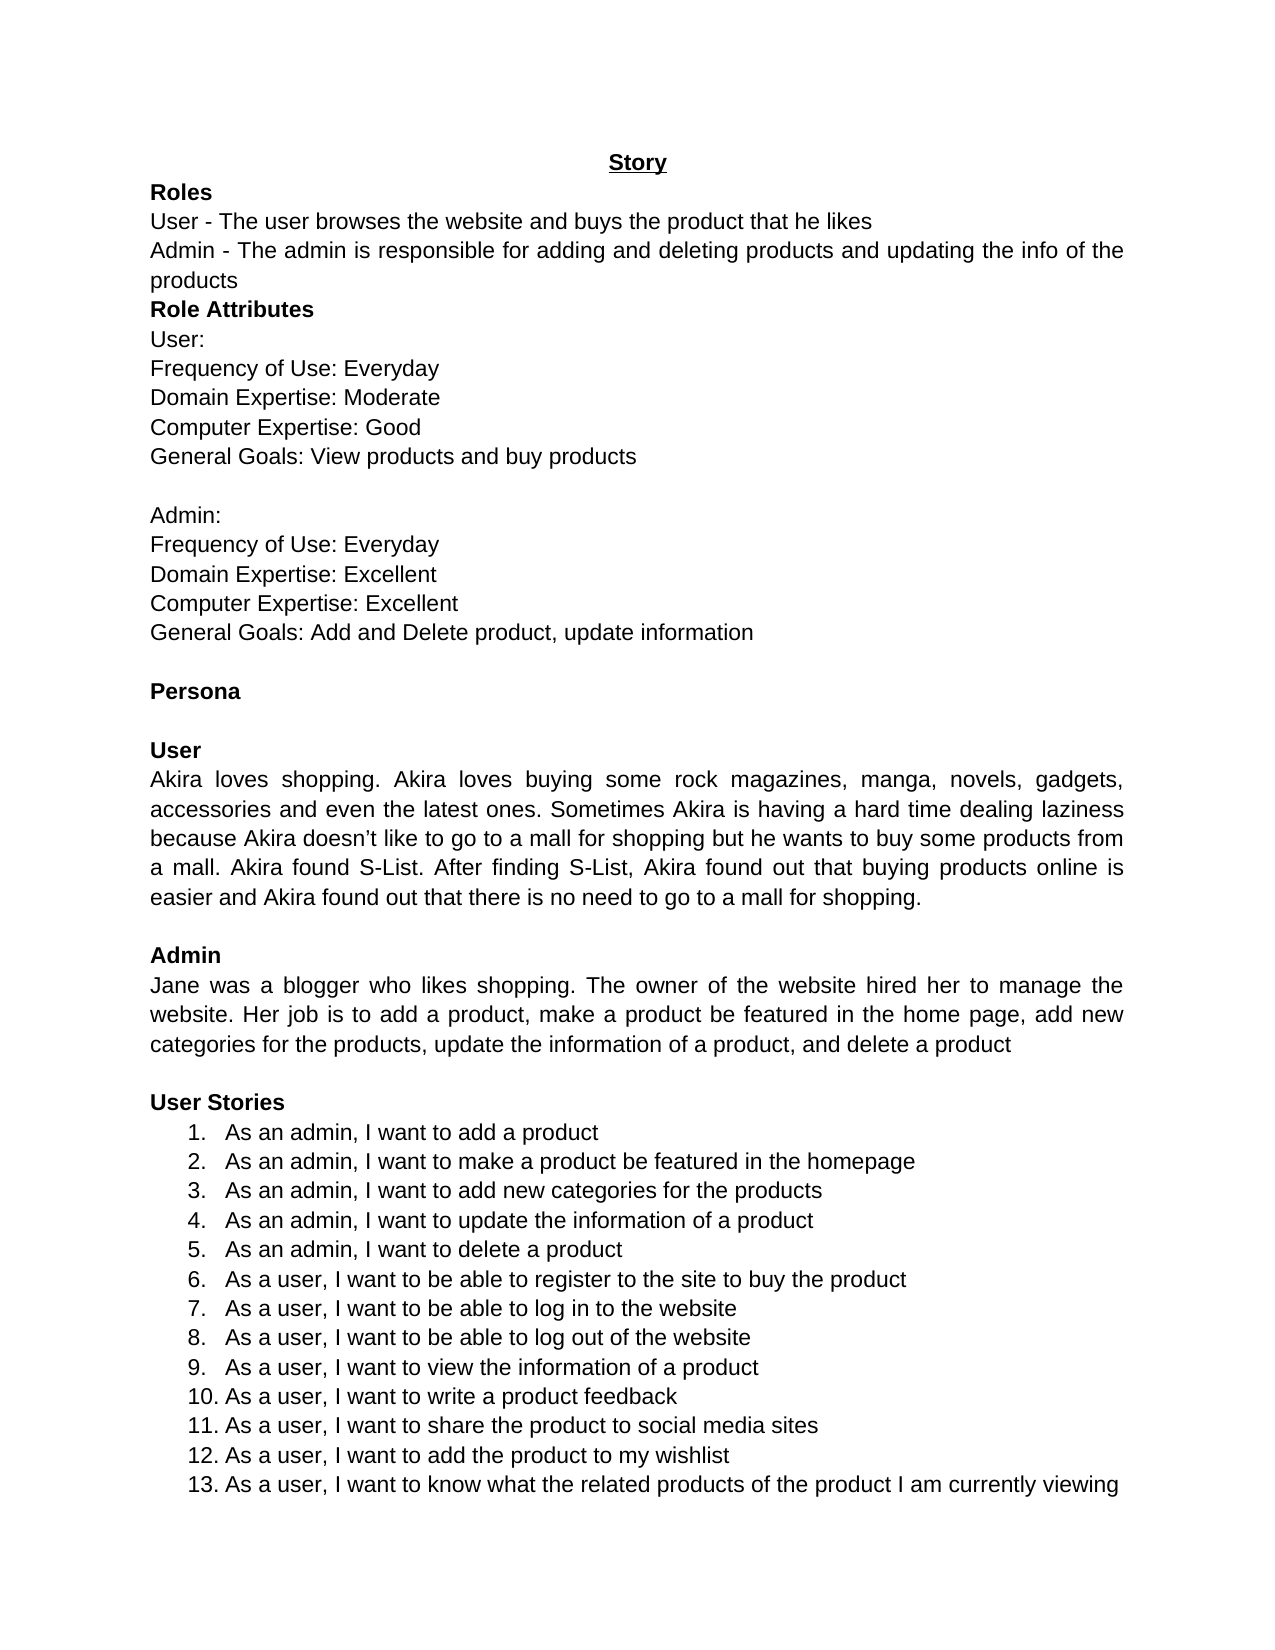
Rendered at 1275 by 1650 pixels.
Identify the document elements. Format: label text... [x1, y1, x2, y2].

text Admin - The admin is responsible for adding and deleting products and updating the info of the products [150, 238, 1125, 293]
text Computer Expertise: Excellent [150, 591, 1125, 616]
list As an admin, I want to delete a product [187, 1237, 1125, 1262]
text General Goals: View products and buy products [150, 444, 1125, 469]
text User: [150, 326, 1125, 352]
text User [150, 737, 1125, 763]
text Domain Expertise: Excellent [150, 561, 1125, 587]
list As a user, I want to add the product to my wishlist [187, 1442, 1125, 1468]
text User - The user browses the website and buys the product that he likes [150, 209, 1125, 234]
text Akira loves shopping. Akira loves buying some rock magazines, manga, novels, gadgets, accessories and even the latest ones. Sometimes Akira is having a hard time dealing laziness because Akira doesn’t like to go to a mall for shopping but he wants to buy some products from a mall. Akira found S-List. After finding S-List, Akira found out that buying products online is easier and Akira found out that there is no need to go to a mall for shopping. [150, 767, 1125, 910]
list As a user, I want to be able to log in to the website [187, 1296, 1125, 1321]
text Frequency of Use: Everyday [150, 532, 1125, 557]
list As a user, I want to view the information of a product [187, 1354, 1125, 1380]
text User Stories [150, 1090, 1125, 1116]
text Story [150, 150, 1125, 176]
text Computer Expertise: Good [150, 414, 1125, 440]
text Domain Expertise: Moderate [150, 385, 1125, 411]
text Persona [150, 679, 1125, 704]
text Roles [150, 179, 1125, 205]
list As a user, I want to be able to register to the site to buy the product [187, 1266, 1125, 1292]
text Role Attributes [150, 297, 1125, 322]
list As an admin, I want to make a product be featured in the homepage [187, 1149, 1125, 1174]
list As a user, I want to share the product to social media sites [187, 1413, 1125, 1439]
text General Goals: Add and Delete product, update information [150, 620, 1125, 646]
list As an admin, I want to update the information of a product [187, 1207, 1125, 1233]
list As an admin, I want to add a product [187, 1119, 1125, 1145]
text Frequency of Use: Everyday [150, 356, 1125, 381]
text Admin [150, 943, 1125, 969]
list As an admin, I want to add new categories for the products [187, 1178, 1125, 1204]
text Jane was a blogger who likes shopping. The owner of the website hired her to manage the website. Her job is to add a product, make a product be featured in the home page, add new categories for the products, update the information of a product, and delete a product [150, 972, 1125, 1057]
list As a user, I want to write a product feedback [187, 1384, 1125, 1409]
list As a user, I want to be able to log out of the website [187, 1325, 1125, 1351]
text Admin: [150, 502, 1125, 528]
list As a user, I want to know what the related products of the product I am currently viewing [187, 1472, 1125, 1497]
